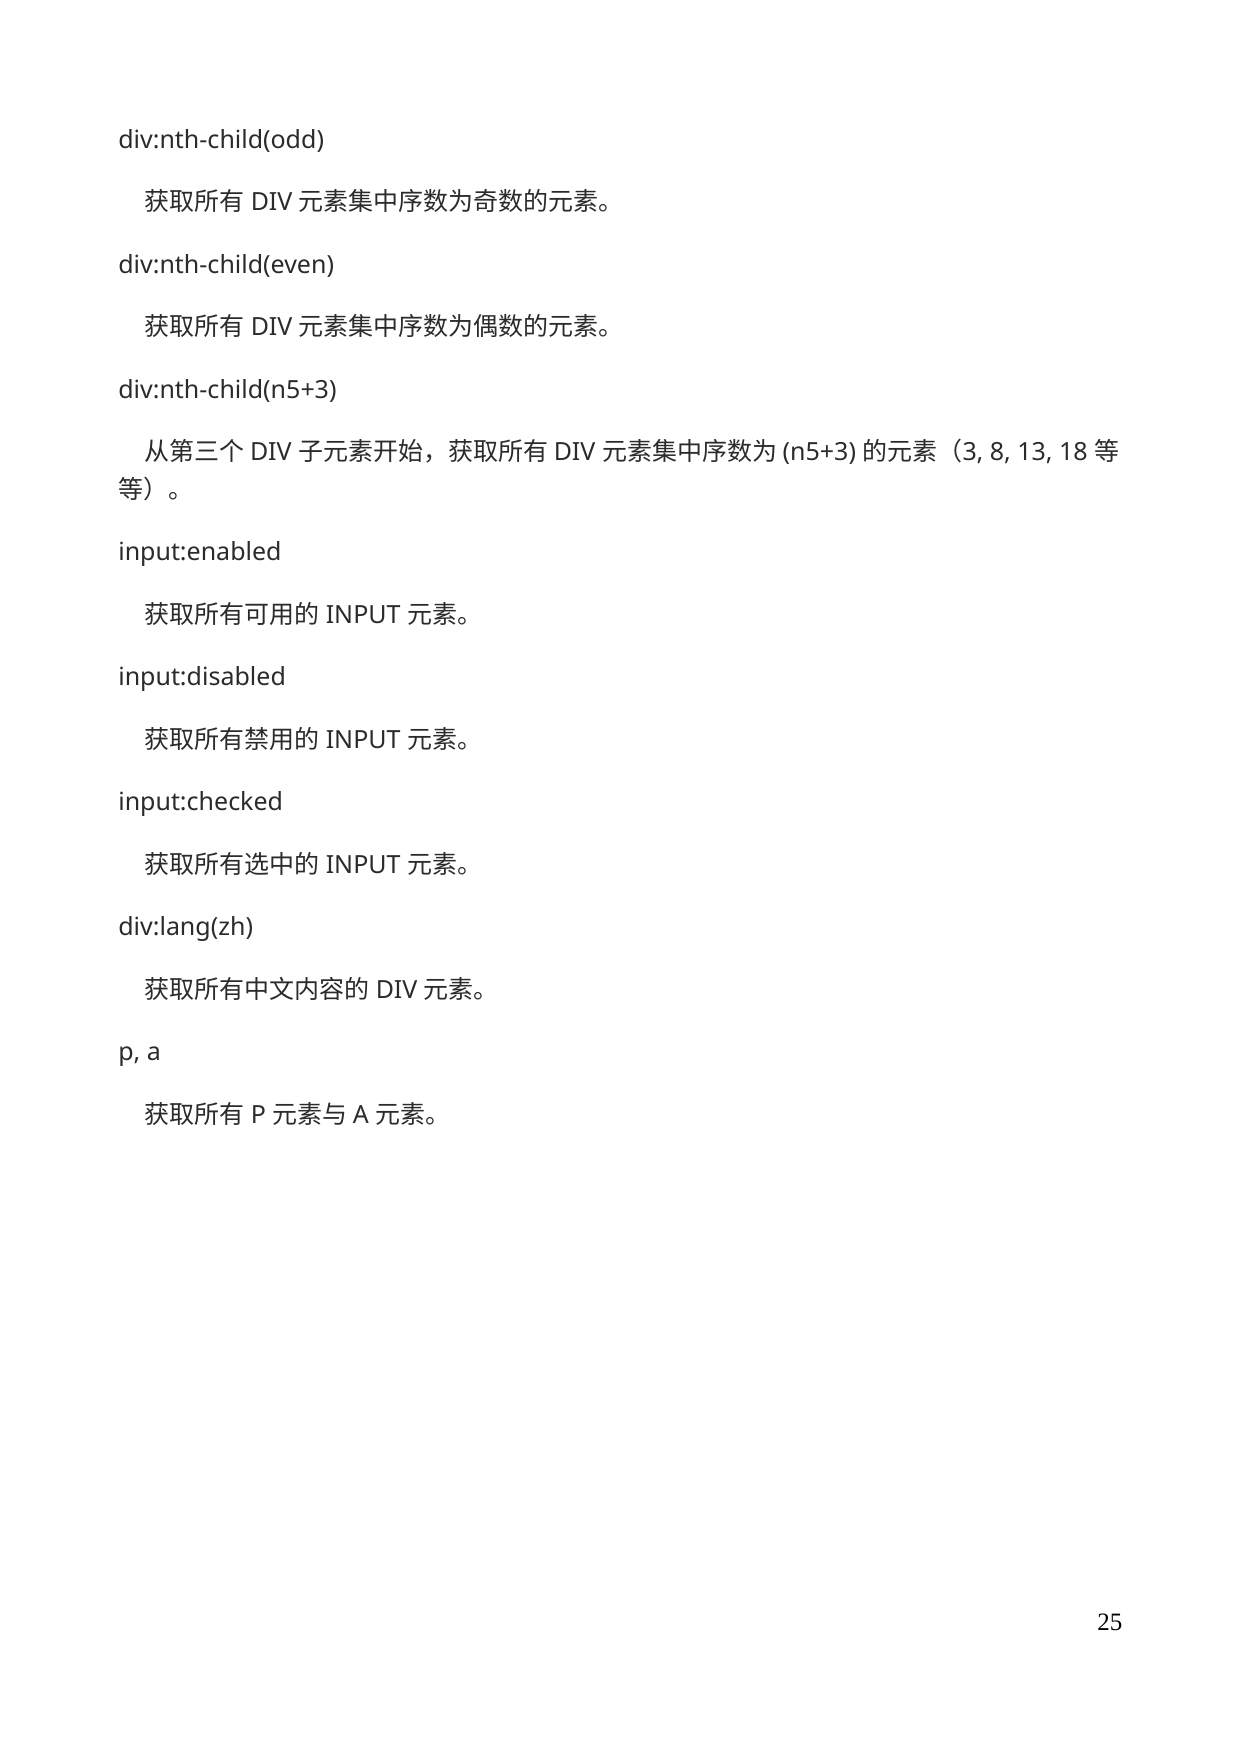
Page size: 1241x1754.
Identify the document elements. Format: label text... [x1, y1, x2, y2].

text 获取所有可用的 INPUT 元素。 [118, 593, 1122, 631]
text input:checked [118, 781, 1122, 818]
text 获取所有 DIV 元素集中序数为偶数的元素。 [118, 306, 1122, 343]
text 获取所有 P 元素与 A 元素。 [118, 1093, 1122, 1131]
text input:enabled [118, 531, 1122, 568]
text 从第三个 DIV 子元素开始，获取所有 DIV 元素集中序数为 (n5+3) 的元素（3, 8, 13, 18 等等）。 [118, 431, 1122, 506]
text 获取所有选中的 INPUT 元素。 [118, 843, 1122, 881]
text div:lang(zh) [118, 906, 1122, 943]
text div:nth-child(odd) [118, 118, 1122, 156]
text 获取所有中文内容的 DIV 元素。 [118, 968, 1122, 1006]
text input:disabled [118, 656, 1122, 693]
text p, a [118, 1031, 1122, 1068]
text 获取所有禁用的 INPUT 元素。 [118, 718, 1122, 756]
text div:nth-child(even) [118, 243, 1122, 281]
text div:nth-child(n5+3) [118, 368, 1122, 406]
text 获取所有 DIV 元素集中序数为奇数的元素。 [118, 181, 1122, 218]
